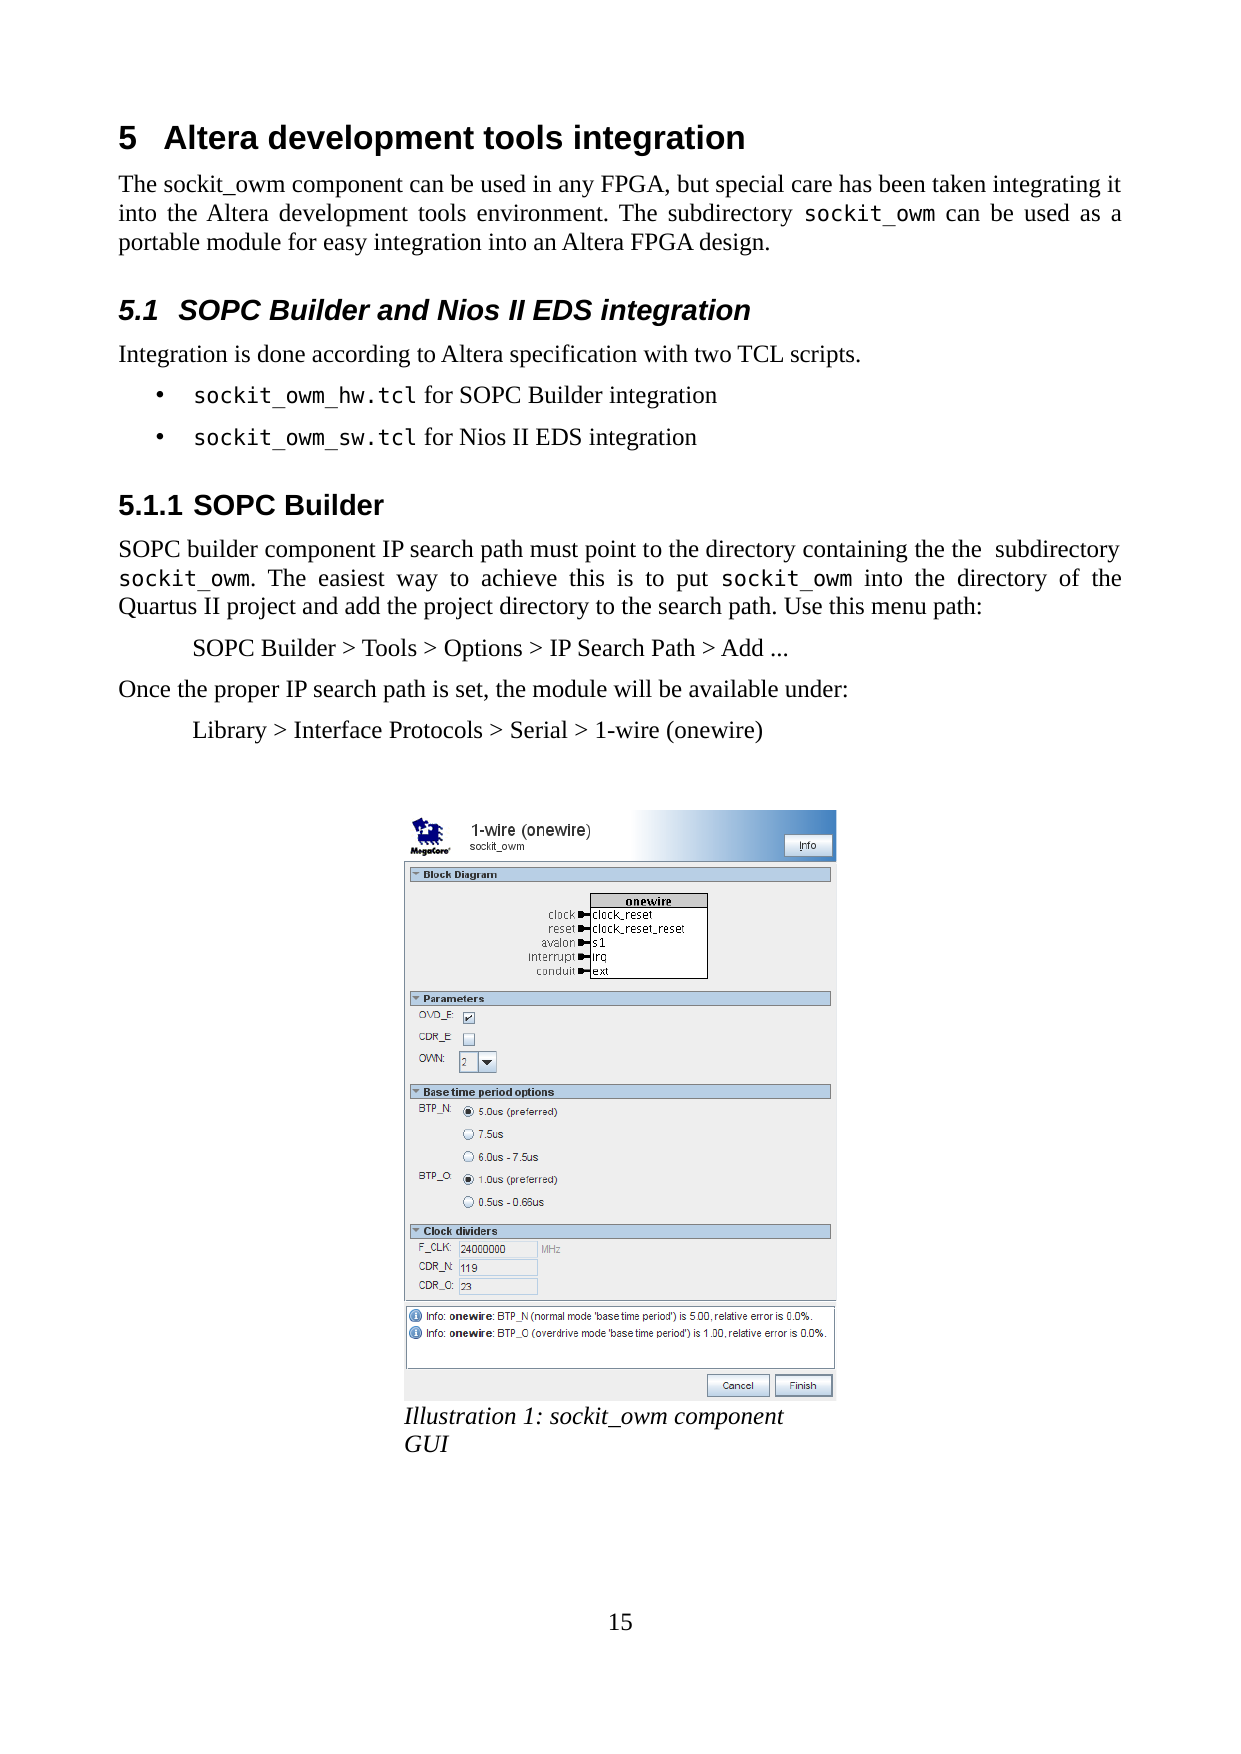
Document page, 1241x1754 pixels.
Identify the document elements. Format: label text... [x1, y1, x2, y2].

text SOPC builder component IP search path must point to the directory containing the the subdirectory sockit_owm. The easiest way to achieve this is to put sockit_owm into the directory of the Quartus II project and add the project directory to the search path. Use this menu path: [118, 534, 1122, 620]
picture [404, 810, 837, 1401]
subtitle SOPC Builder [118, 488, 1122, 521]
subtitle Altera development tools integration [118, 118, 1122, 157]
list sockit_owm_hw.tcl for SOPC Builder integration [156, 380, 1122, 409]
list sockit_owm_sw.tcl for Nios II EDS integration [156, 422, 1122, 450]
text Library > Interface Protocols > Serial > 1-wire (onewire) [118, 715, 1122, 744]
subtitle SOPC Builder and Nios II EDS integration [118, 293, 1122, 327]
text Once the proper IP search path is set, the module will be available under: [118, 674, 1122, 703]
text The sockit_owm component can be used in any FPGA, but special care has been taken integrating it into the Altera development tools environment. The subdirectory sockit_owm can be used as a portable module for easy integration into an Altera FPGA design. [118, 169, 1122, 256]
text Illustration 1: sockit_owm component GUI [404, 1401, 836, 1458]
text Integration is done according to Altera specification with two TCL scripts. [118, 339, 1122, 368]
text SOPC Builder > Tools > Options > IP Search Path > Add ... [118, 633, 1122, 661]
